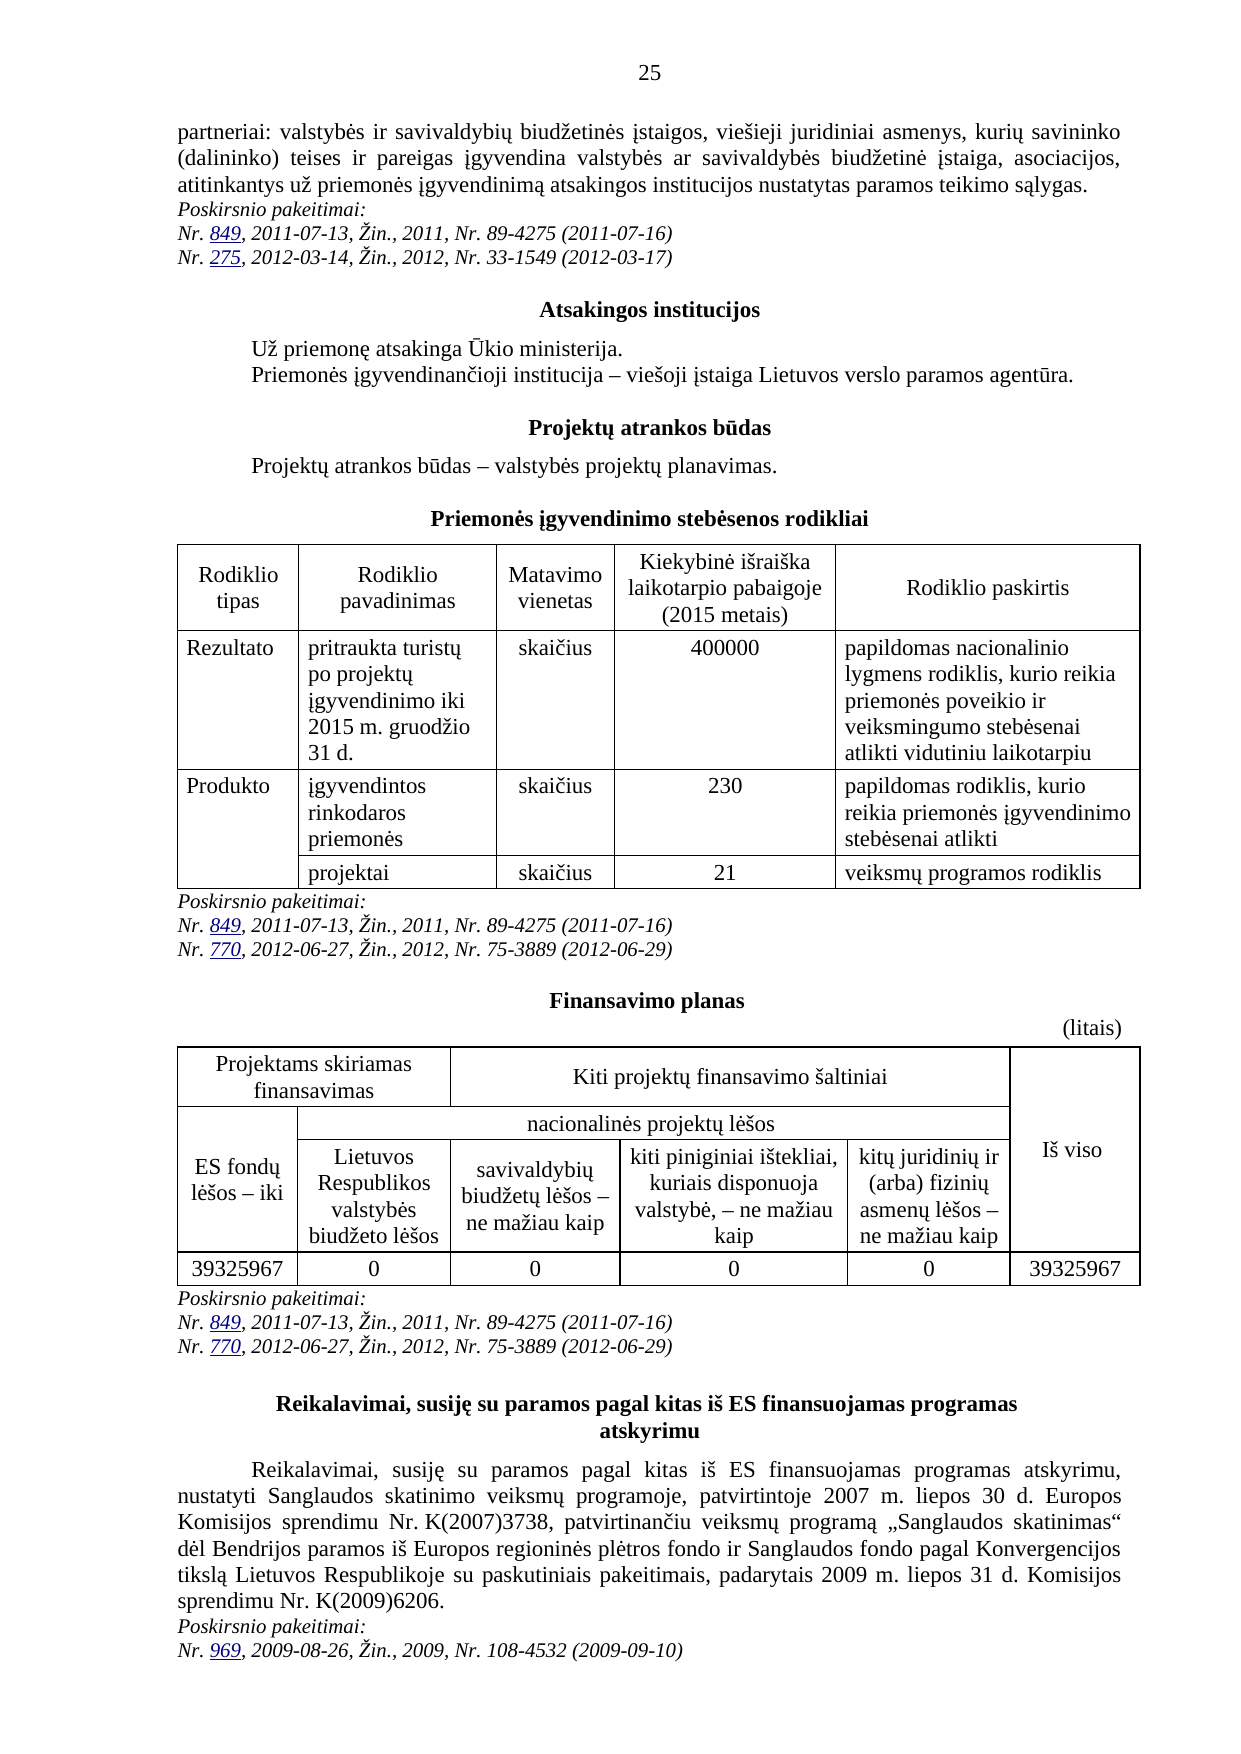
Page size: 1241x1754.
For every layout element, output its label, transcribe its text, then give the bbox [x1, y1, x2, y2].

text (litais) [177, 1014, 1122, 1040]
table_cell Rezultato [178, 631, 298, 769]
table_cell pritraukta turistų po projektų įgyvendinimo iki 2015 m. gruodžio 31 d. [299, 631, 496, 769]
table_header Rodiklio paskirtis [836, 545, 1139, 630]
text Nr. 275, 2012-03-14, Žin., 2012, Nr. 33-1549 (2012-03-17) [177, 245, 1122, 269]
text Poskirsnio pakeitimai: [177, 1614, 1122, 1638]
table_cell papildomas nacionalinio lygmens rodiklis, kurio reikia priemonės poveikio ir veiksmingumo stebėsenai atlikti vidutiniu laikotarpiu [836, 631, 1139, 769]
table_cell 0 [451, 1253, 619, 1285]
table_cell 230 [615, 770, 835, 854]
table_cell 21 [615, 856, 835, 888]
text Priemonės įgyvendinančioji institucija – viešoji įstaiga Lietuvos verslo paramos agentūra. [177, 361, 1122, 387]
table_header Rodiklio tipas [178, 545, 298, 630]
text Nr. 849, 2011-07-13, Žin., 2011, Nr. 89-4275 (2011-07-16) [177, 913, 1122, 937]
table_cell savivaldybių biudžetų lėšos – ne mažiau kaip [451, 1140, 619, 1251]
text Poskirsnio pakeitimai: [177, 889, 1122, 913]
table_cell Produkto [178, 770, 298, 888]
table_cell kiti piniginiai ištekliai, kuriais disponuoja valstybė, – ne mažiau kaip [621, 1140, 847, 1251]
table_cell veiksmų programos rodiklis [836, 856, 1139, 888]
table_header Projektams skiriamas finansavimas [178, 1048, 450, 1106]
text Nr. 849, 2011-07-13, Žin., 2011, Nr. 89-4275 (2011-07-16) [177, 1310, 1122, 1334]
text partneriai: valstybės ir savivaldybių biudžetinės įstaigos, viešieji juridiniai asmenys, kurių savininko (dalininko) teises ir pareigas įgyvendina valstybės ar savivaldybės biudžetinė įstaiga, asociacijos, atitinkantys už priemonės įgyvendinimą atsakingos institucijos nustatytas paramos teikimo sąlygas. [177, 118, 1122, 197]
table_header Rodiklio pavadinimas [299, 545, 496, 630]
table_cell 39325967 [1011, 1253, 1139, 1285]
text Projektų atrankos būdas [177, 414, 1122, 440]
text Poskirsnio pakeitimai: [177, 197, 1122, 221]
text Reikalavimai, susiję su paramos pagal kitas iš ES finansuojamas programas atskyrimu, nustatyti Sanglaudos skatinimo veiksmų programoje, patvirtintoje 2007 m. liepos 30 d. Europos Komisijos sprendimu Nr. K(2007)3738, patvirtinančiu veiksmų programą „Sanglaudos skatinimas“ dėl Bendrijos paramos iš Europos regioninės plėtros fondo ir Sanglaudos fondo pagal Konvergencijos tikslą Lietuvos Respublikoje su paskutiniais pakeitimais, padarytais 2009 m. liepos 31 d. Komisijos sprendimu Nr. K(2009)6206. [177, 1456, 1122, 1614]
text Reikalavimai, susiję su paramos pagal kitas iš ES finansuojamas programas atskyrimu [177, 1391, 1122, 1443]
text Poskirsnio pakeitimai: [177, 1286, 1122, 1310]
text Nr. 849, 2011-07-13, Žin., 2011, Nr. 89-4275 (2011-07-16) [177, 221, 1122, 245]
table_header Matavimo vienetas [497, 545, 614, 630]
table_cell skaičius [497, 856, 614, 888]
table_header Iš viso [1011, 1048, 1139, 1251]
table_cell Lietuvos Respublikos valstybės biudžeto lėšos [298, 1140, 450, 1251]
table_cell 39325967 [178, 1253, 297, 1285]
table_cell skaičius [497, 631, 614, 769]
text Priemonės įgyvendinimo stebėsenos rodikliai [177, 505, 1122, 532]
table_cell 0 [621, 1253, 847, 1285]
text Projektų atrankos būdas – valstybės projektų planavimas. [177, 452, 1122, 479]
text Nr. 969, 2009-08-26, Žin., 2009, Nr. 108-4532 (2009-09-10) [177, 1638, 1122, 1662]
table_cell ES fondų lėšos – iki [178, 1107, 297, 1251]
table_cell įgyvendintos rinkodaros priemonės [299, 770, 496, 854]
table_header Kiekybinė išraiška laikotarpio pabaigoje (2015 metais) [615, 545, 835, 630]
table_cell kitų juridinių ir (arba) fizinių asmenų lėšos – ne mažiau kaip [848, 1140, 1009, 1251]
table_cell papildomas rodiklis, kurio reikia priemonės įgyvendinimo stebėsenai atlikti [836, 770, 1139, 854]
text Už priemonę atsakinga Ūkio ministerija. [177, 334, 1122, 361]
table_cell nacionalinės projektų lėšos [298, 1107, 1009, 1139]
table_cell 0 [848, 1253, 1009, 1285]
text Atsakingos institucijos [177, 296, 1122, 322]
text Finansavimo planas [177, 987, 1122, 1014]
text Nr. 770, 2012-06-27, Žin., 2012, Nr. 75-3889 (2012-06-29) [177, 937, 1122, 961]
table_cell projektai [299, 856, 496, 888]
text Nr. 770, 2012-06-27, Žin., 2012, Nr. 75-3889 (2012-06-29) [177, 1334, 1122, 1358]
table_cell 0 [298, 1253, 450, 1285]
table_cell skaičius [497, 770, 614, 854]
table_cell 400000 [615, 631, 835, 769]
table_header Kiti projektų finansavimo šaltiniai [451, 1048, 1009, 1106]
